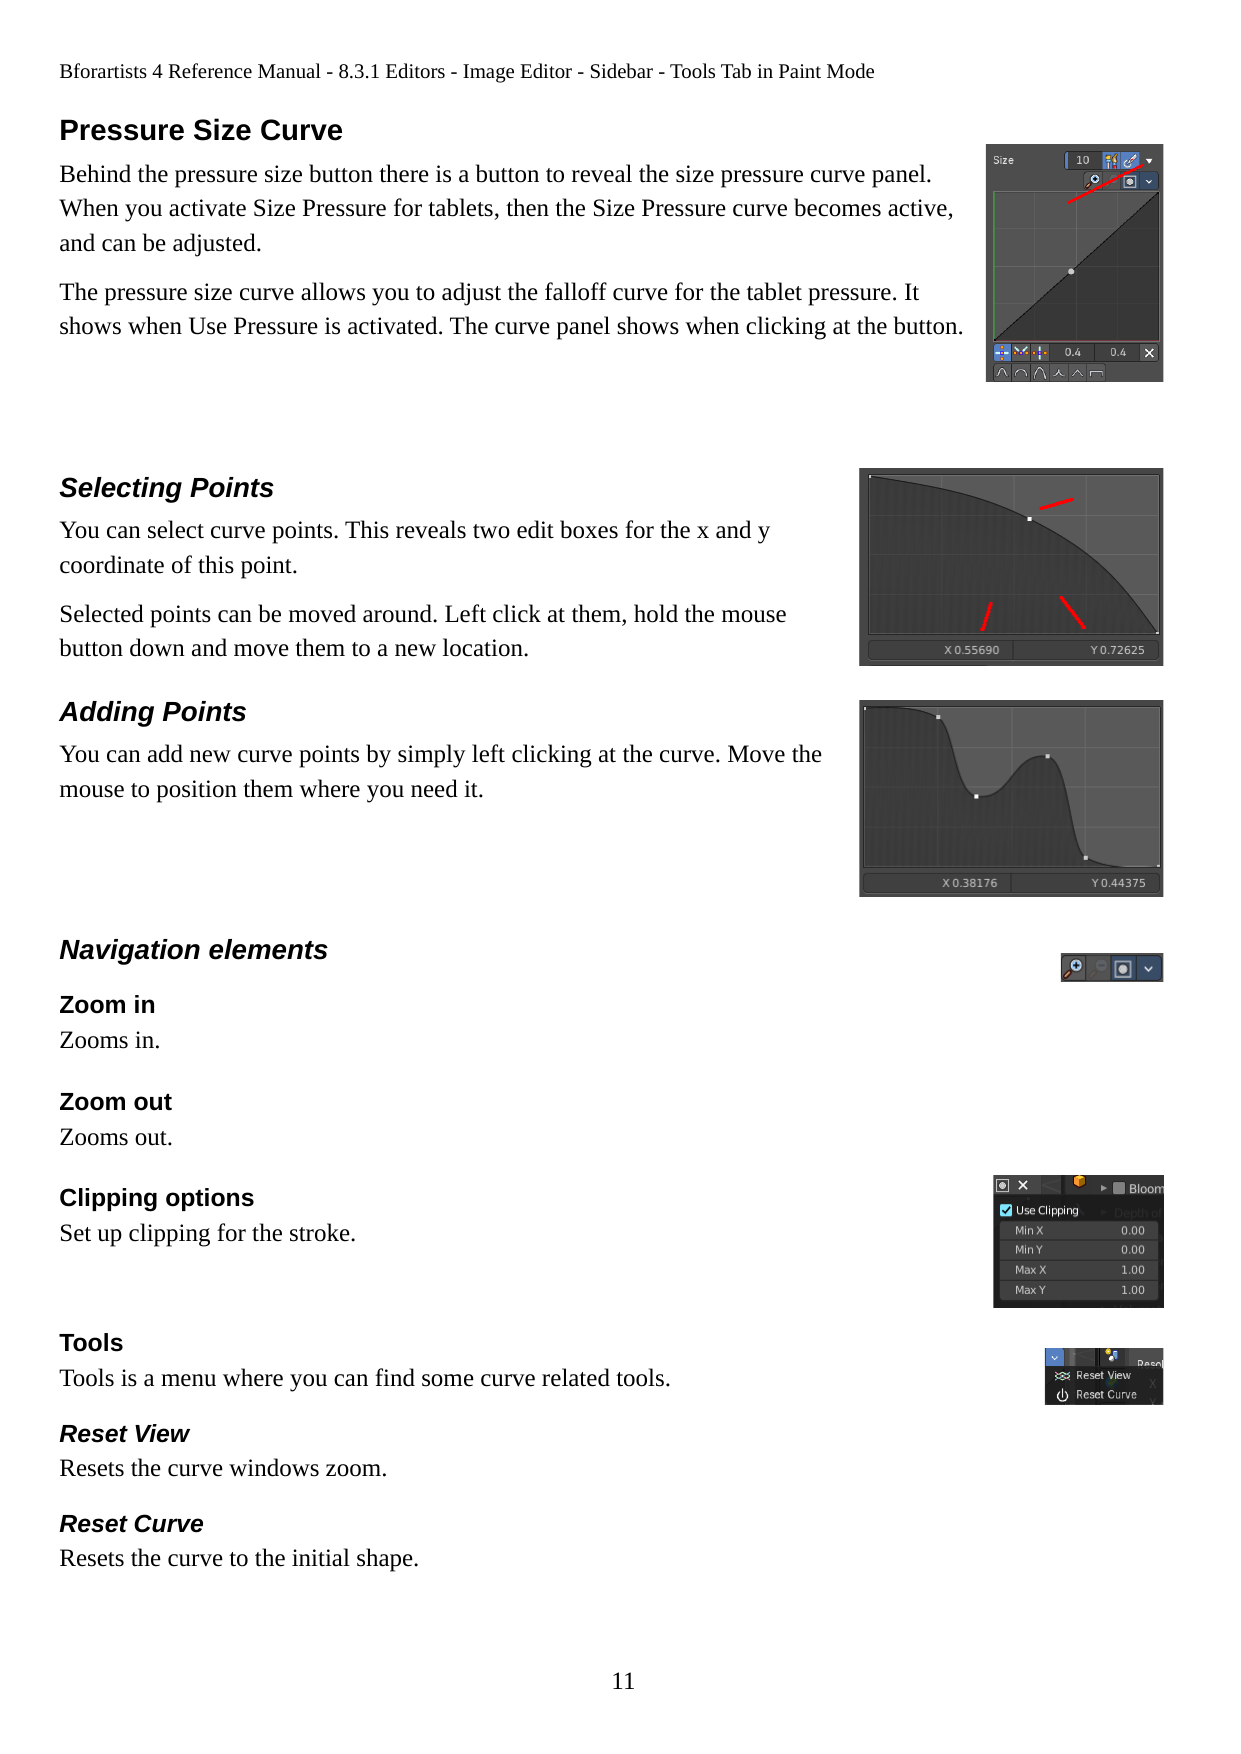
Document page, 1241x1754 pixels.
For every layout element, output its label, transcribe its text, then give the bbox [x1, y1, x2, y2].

subtitle Navigation elements [59, 933, 1181, 965]
subtitle Tools [59, 1328, 1181, 1357]
picture [859, 700, 1164, 897]
subtitle Reset View [59, 1419, 1181, 1447]
subtitle [1164, 1183, 1181, 1212]
text Tools is a menu where you can find some curve related tools. [59, 1363, 1044, 1392]
text The pressure size curve allows you to adjust the falloff curve for the tablet pressure. It shows when Use Pressure is activated. The curve panel shows when clicking at the button. [59, 277, 985, 340]
text Resets the curve to the initial shape. [59, 1543, 1181, 1572]
text Behind the pressure size button there is a button to reveal the size pressure curve panel. When you activate Size Pressure for tablets, then the Size Pressure curve becomes active, and can be adjusted. [59, 159, 985, 257]
subtitle [1164, 471, 1181, 503]
subtitle Zoom in [59, 990, 1181, 1019]
picture [993, 1175, 1164, 1308]
text Zooms in. [59, 1025, 1181, 1054]
picture [859, 468, 1164, 666]
subtitle Reset Curve [59, 1509, 1181, 1537]
text You can add new curve points by simply left clicking at the curve. Move the mouse to position them where you need it. [59, 739, 859, 803]
subtitle Selecting Points [59, 471, 859, 503]
text Selected points can be moved around. Left click at them, hold the mouse button down and move them to a new location. [59, 599, 859, 662]
picture [1044, 1348, 1164, 1405]
subtitle Adding Points [59, 695, 1181, 727]
text Zooms out. [59, 1122, 1181, 1150]
subtitle Clipping options [59, 1183, 993, 1212]
subtitle Zoom out [59, 1087, 1181, 1115]
subtitle Pressure Size Curve [59, 113, 1181, 146]
picture [1060, 953, 1164, 982]
text Set up clipping for the stroke. [59, 1218, 993, 1247]
text Resets the curve windows zoom. [59, 1453, 1181, 1482]
text You can select curve points. This reveals two edit boxes for the x and y coordinate of this point. [59, 515, 859, 579]
picture [985, 144, 1164, 382]
